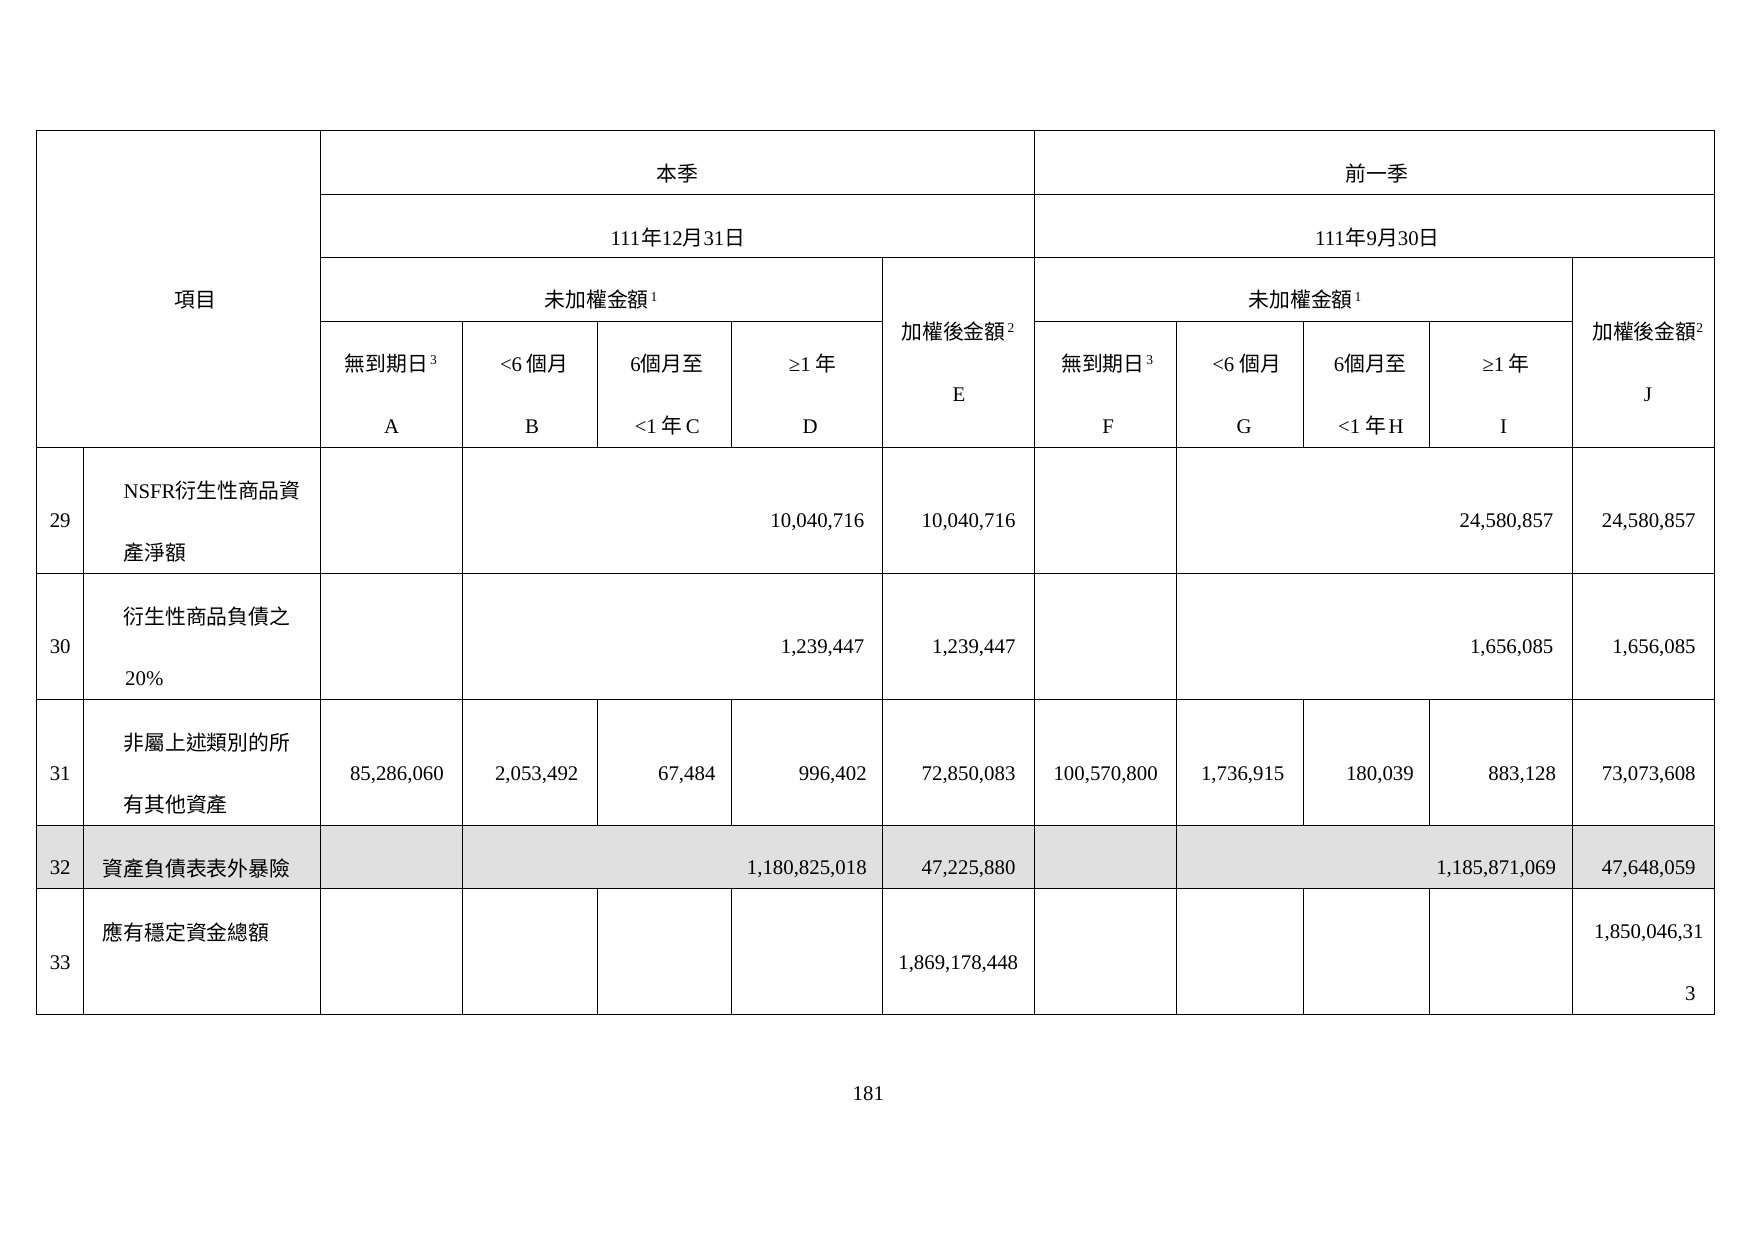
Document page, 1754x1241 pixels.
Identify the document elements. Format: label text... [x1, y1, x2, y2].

table_header 前一季 [1035, 131, 1714, 193]
table_cell 1,180,825,018 [463, 826, 882, 888]
table_cell [321, 889, 462, 1014]
table_cell 無到期日3 F [1035, 322, 1176, 447]
table_cell 1,736,915 [1177, 700, 1303, 825]
table_cell 24,580,857 [1573, 448, 1714, 573]
table_cell ≥1年 D [732, 322, 882, 447]
table_cell 996,402 [732, 700, 882, 825]
table_cell [1035, 574, 1176, 699]
table_header 項目 [37, 131, 320, 447]
table_cell 1,850,046,313 [1573, 889, 1714, 1014]
table_cell 加權後金額2 E [883, 258, 1034, 447]
table_cell 非屬上述類別的所有其他資產 [84, 700, 320, 825]
table_cell 111年12月31日 [321, 195, 1034, 257]
table_cell 2,053,492 [463, 700, 597, 825]
table_cell 73,073,608 [1573, 700, 1714, 825]
table_cell [1035, 889, 1176, 1014]
table_cell 31 [37, 700, 83, 825]
table_cell [1035, 826, 1176, 888]
table_cell 33 [37, 889, 83, 1014]
table_cell [321, 574, 462, 699]
table_cell [463, 889, 597, 1014]
table_cell 6個月至 <1年H [1304, 322, 1429, 447]
table_cell [732, 889, 882, 1014]
table_cell 29 [37, 448, 83, 573]
table_cell 加權後金額2 J [1573, 258, 1714, 447]
table_cell <6個月 G [1177, 322, 1303, 447]
table_header 本季 [321, 131, 1034, 193]
table_cell [1035, 448, 1176, 573]
table_cell [321, 448, 462, 573]
table_cell 72,850,083 [883, 700, 1034, 825]
table_cell 30 [37, 574, 83, 699]
table_cell 衍生性商品負債之20% [84, 574, 320, 699]
table_cell [1304, 889, 1429, 1014]
table_cell 32 [37, 826, 83, 888]
table_cell 應有穩定資金總額 [84, 889, 320, 1014]
table_cell 67,484 [598, 700, 731, 825]
table_cell 85,286,060 [321, 700, 462, 825]
table_cell 無到期日3 A [321, 322, 462, 447]
table_cell ≥1年 I [1430, 322, 1572, 447]
table_cell 47,648,059 [1573, 826, 1714, 888]
table_cell 47,225,880 [883, 826, 1034, 888]
table_cell 1,239,447 [463, 574, 882, 699]
table_cell 10,040,716 [463, 448, 882, 573]
table_cell 24,580,857 [1177, 448, 1572, 573]
table_cell 1,185,871,069 [1177, 826, 1572, 888]
table_cell 100,570,800 [1035, 700, 1176, 825]
table_cell [1177, 889, 1303, 1014]
table_cell 資產負債表表外暴險 [84, 826, 320, 888]
table_cell 6個月至 <1年C [598, 322, 731, 447]
table_cell 883,128 [1430, 700, 1572, 825]
table_cell <6個月 B [463, 322, 597, 447]
table_cell 10,040,716 [883, 448, 1034, 573]
table_cell 1,239,447 [883, 574, 1034, 699]
table_cell 未加權金額1 [321, 258, 882, 321]
table_cell 1,869,178,448 [883, 889, 1034, 1014]
table_cell 180,039 [1304, 700, 1429, 825]
table_cell 111年9月30日 [1035, 195, 1714, 257]
table_cell NSFR衍生性商品資產淨額 [84, 448, 320, 573]
table_cell [598, 889, 731, 1014]
table_cell [1430, 889, 1572, 1014]
table_cell 1,656,085 [1177, 574, 1572, 699]
table_cell [321, 826, 462, 888]
table_cell 1,656,085 [1573, 574, 1714, 699]
table_cell 未加權金額1 [1035, 258, 1572, 321]
